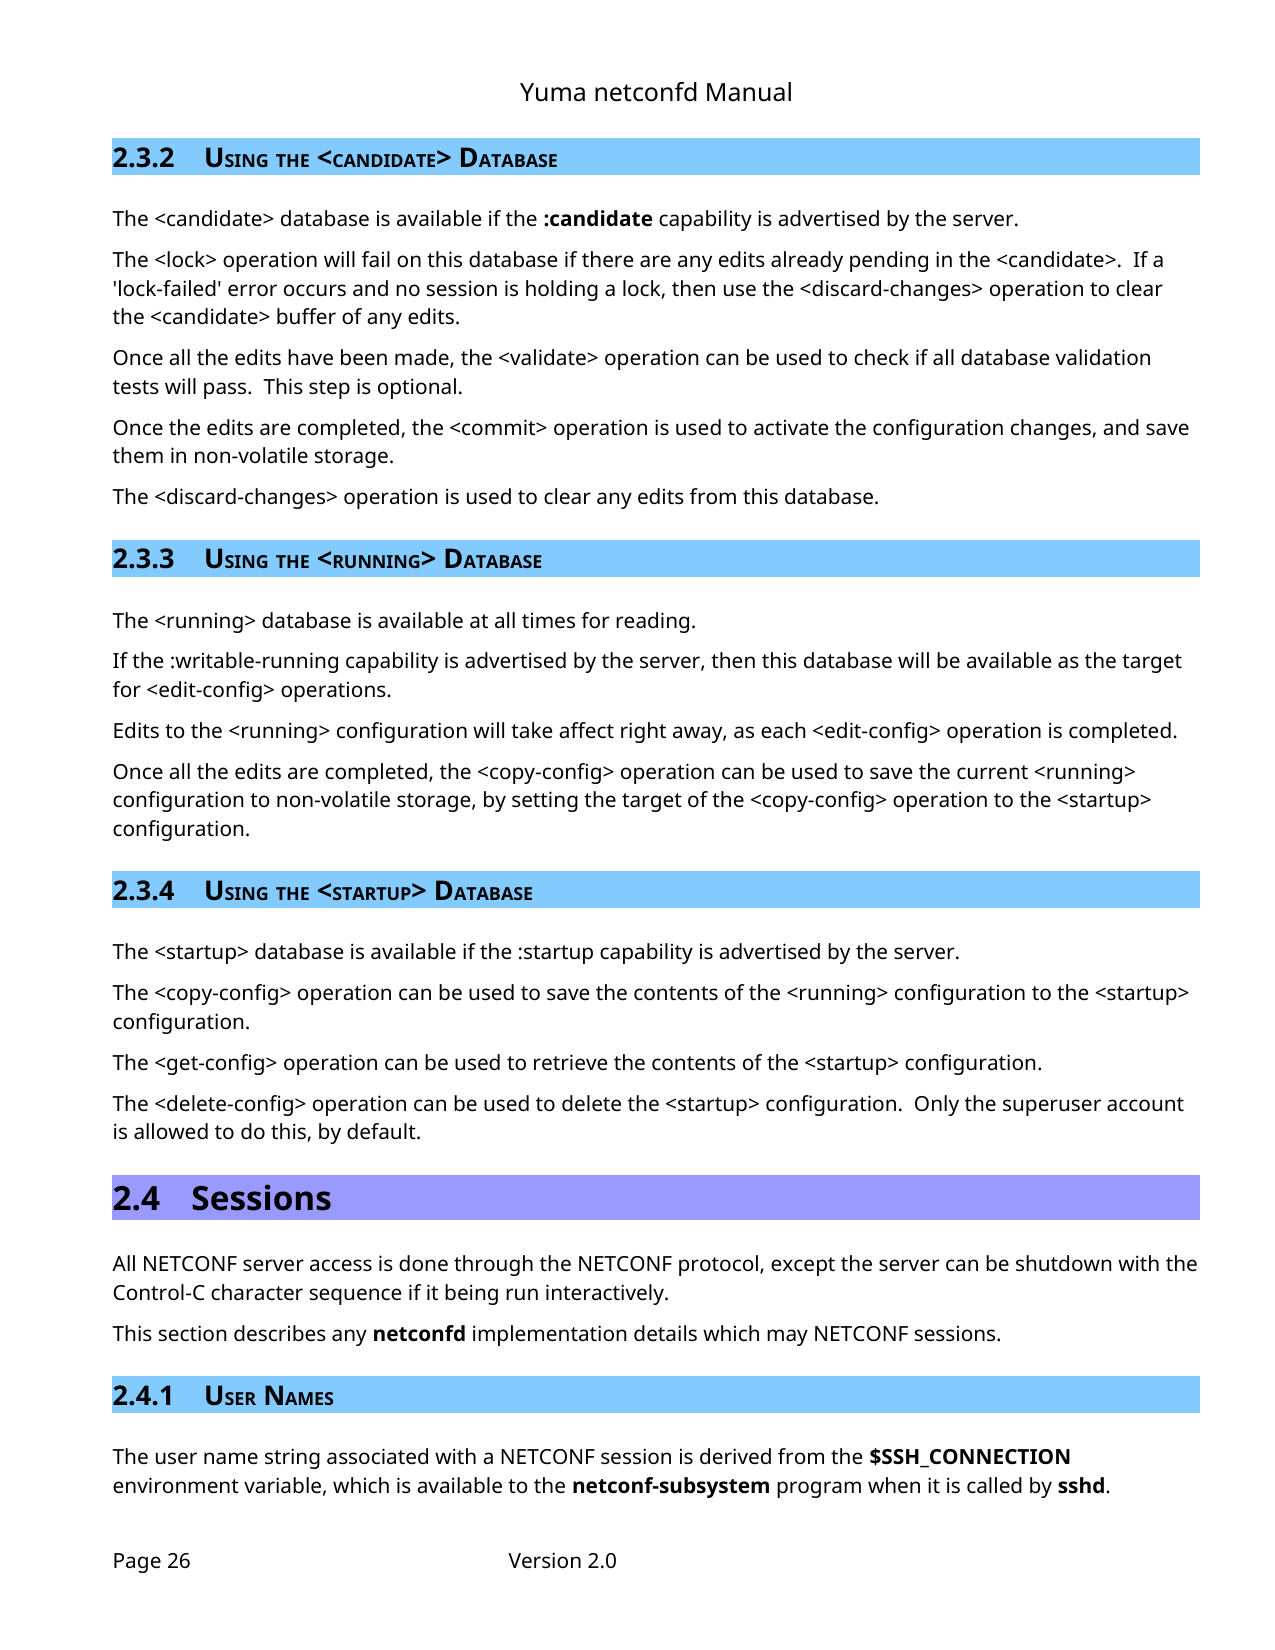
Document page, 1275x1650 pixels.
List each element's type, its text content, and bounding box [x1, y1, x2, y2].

subtitle Sessions [112, 1175, 1200, 1220]
text Once all the edits have been made, the <validate> operation can be used to check if all database validation tests will pass. This step is optional. [112, 343, 1200, 400]
text The <candidate> database is available if the :candidate capability is advertised by the server. [112, 204, 1200, 233]
text The <delete-config> operation can be used to delete the <startup> configuration. Only the superuser account is allowed to do this, by default. [112, 1089, 1200, 1146]
text If the :writable-running capability is advertised by the server, then this database will be available as the target for <edit-config> operations. [112, 647, 1200, 703]
subtitle Using the <startup> Database [112, 871, 1200, 908]
text Edits to the <running> configuration will take affect right away, as each <edit-config> operation is completed. [112, 716, 1200, 744]
text The <running> database is available at all times for reading. [112, 606, 1200, 634]
subtitle Using the <running> Database [112, 540, 1200, 577]
subtitle Using the <candidate> Database [112, 138, 1200, 175]
text The <lock> operation will fail on this database if there are any edits already pending in the <candidate>. If a 'lock-failed' error occurs and no session is holding a lock, then use the <discard-changes> operation to clear the <candidate> buffer of any edits. [112, 246, 1200, 331]
text Once the edits are completed, the <commit> operation is used to activate the configuration changes, and save them in non-volatile storage. [112, 413, 1200, 469]
text The <copy-config> operation can be used to save the contents of the <running> configuration to the <startup> configuration. [112, 978, 1200, 1035]
text The <discard-changes> operation is used to clear any edits from this database. [112, 482, 1200, 511]
text This section describes any netconfd implementation details which may NETCONF sessions. [112, 1319, 1200, 1347]
subtitle User Names [112, 1376, 1200, 1413]
text All NETCONF server access is done through the NETCONF protocol, except the server can be shutdown with the Control-C character sequence if it being run interactively. [112, 1249, 1200, 1306]
text Once all the edits are completed, the <copy-config> operation can be used to save the current <running> configuration to non-volatile storage, by setting the target of the <copy-config> operation to the <startup> configuration. [112, 757, 1200, 842]
text The <startup> database is available if the :startup capability is advertised by the server. [112, 937, 1200, 966]
text The user name string associated with a NETCONF session is derived from the $SSH_CONNECTION environment variable, which is available to the netconf-subsystem program when it is called by sshd. [112, 1442, 1200, 1499]
text The <get-config> operation can be used to retrieve the contents of the <startup> configuration. [112, 1048, 1200, 1076]
